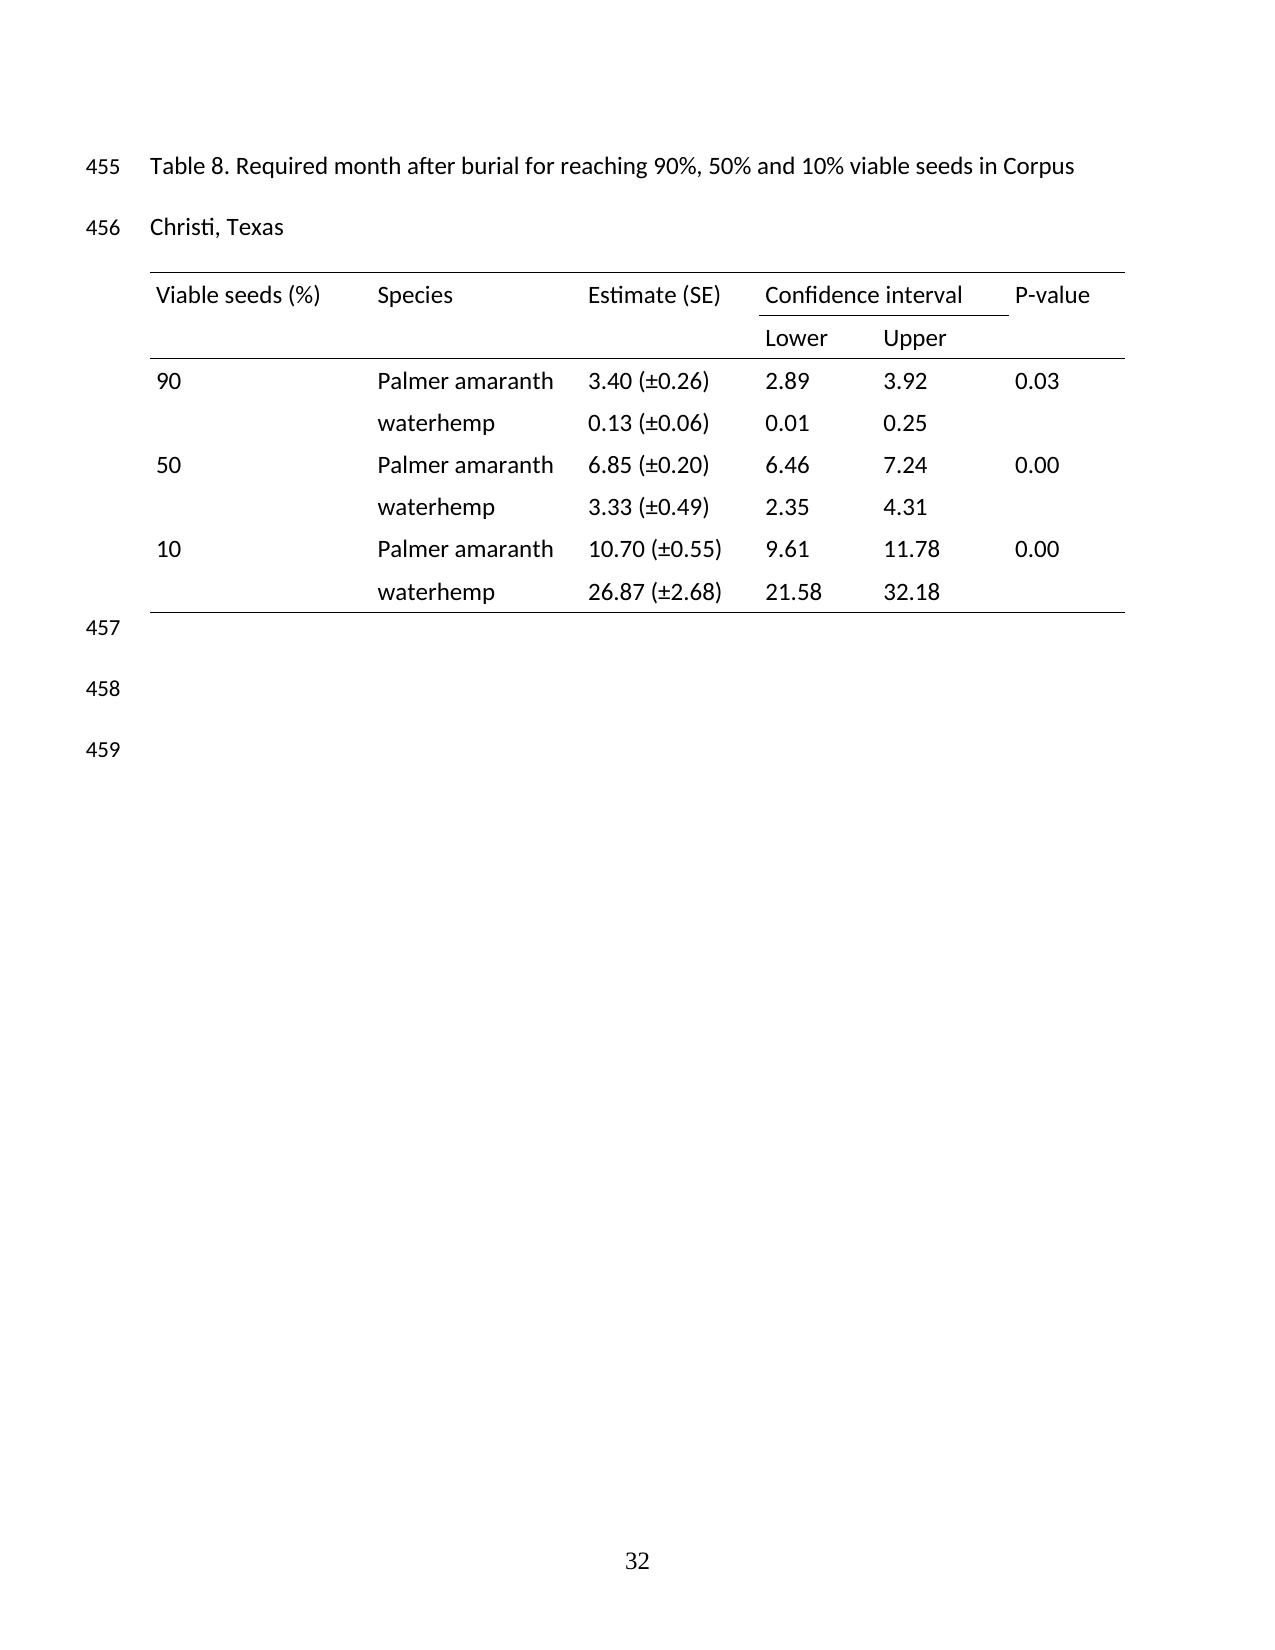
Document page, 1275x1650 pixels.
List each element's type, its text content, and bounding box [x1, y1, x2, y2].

table_header P-value [1009, 273, 1125, 358]
table_header Viable seeds (%) [150, 273, 372, 358]
table_cell 10 [150, 527, 372, 612]
table_cell 2.35 [759, 485, 877, 527]
table_cell waterhemp [372, 485, 582, 527]
table_cell Palmer amaranth [372, 359, 582, 401]
table_cell 0.13 (±0.06) [582, 401, 759, 443]
table_cell 10.70 (±0.55) [582, 527, 759, 569]
table_cell 4.31 [878, 485, 1009, 527]
table_header Estimate (SE) [582, 273, 759, 358]
table_cell Palmer amaranth [372, 443, 582, 485]
table_cell 6.85 (±0.20) [582, 443, 759, 485]
table_cell waterhemp [372, 401, 582, 443]
table_cell 7.24 [878, 443, 1009, 485]
table_header Confidence interval [759, 273, 1009, 315]
table_cell Lower [759, 316, 877, 358]
table_cell 50 [150, 443, 372, 527]
table_cell 0.00 [1009, 443, 1125, 527]
table_cell 0.03 [1009, 359, 1125, 443]
table_cell waterhemp [372, 569, 582, 612]
table_cell Upper [878, 316, 1009, 358]
table_cell 3.40 (±0.26) [582, 359, 759, 401]
table_cell 9.61 [759, 527, 877, 569]
table_header Species [372, 273, 582, 358]
table_cell 3.92 [878, 359, 1009, 401]
table_cell Palmer amaranth [372, 527, 582, 569]
table_cell 32.18 [878, 569, 1009, 612]
text Table 8. Required month after burial for reaching 90%, 50% and 10% viable seeds in Corpus Christi, Texas [150, 150, 1125, 242]
table_cell 26.87 (±2.68) [582, 569, 759, 612]
table_cell 11.78 [878, 527, 1009, 569]
table_cell 2.89 [759, 359, 877, 401]
table_cell 0.00 [1009, 527, 1125, 612]
table_cell 0.25 [878, 401, 1009, 443]
table_cell 21.58 [759, 569, 877, 612]
table_cell 3.33 (±0.49) [582, 485, 759, 527]
table_cell 6.46 [759, 443, 877, 485]
table_cell 90 [150, 359, 372, 443]
table_cell 0.01 [759, 401, 877, 443]
